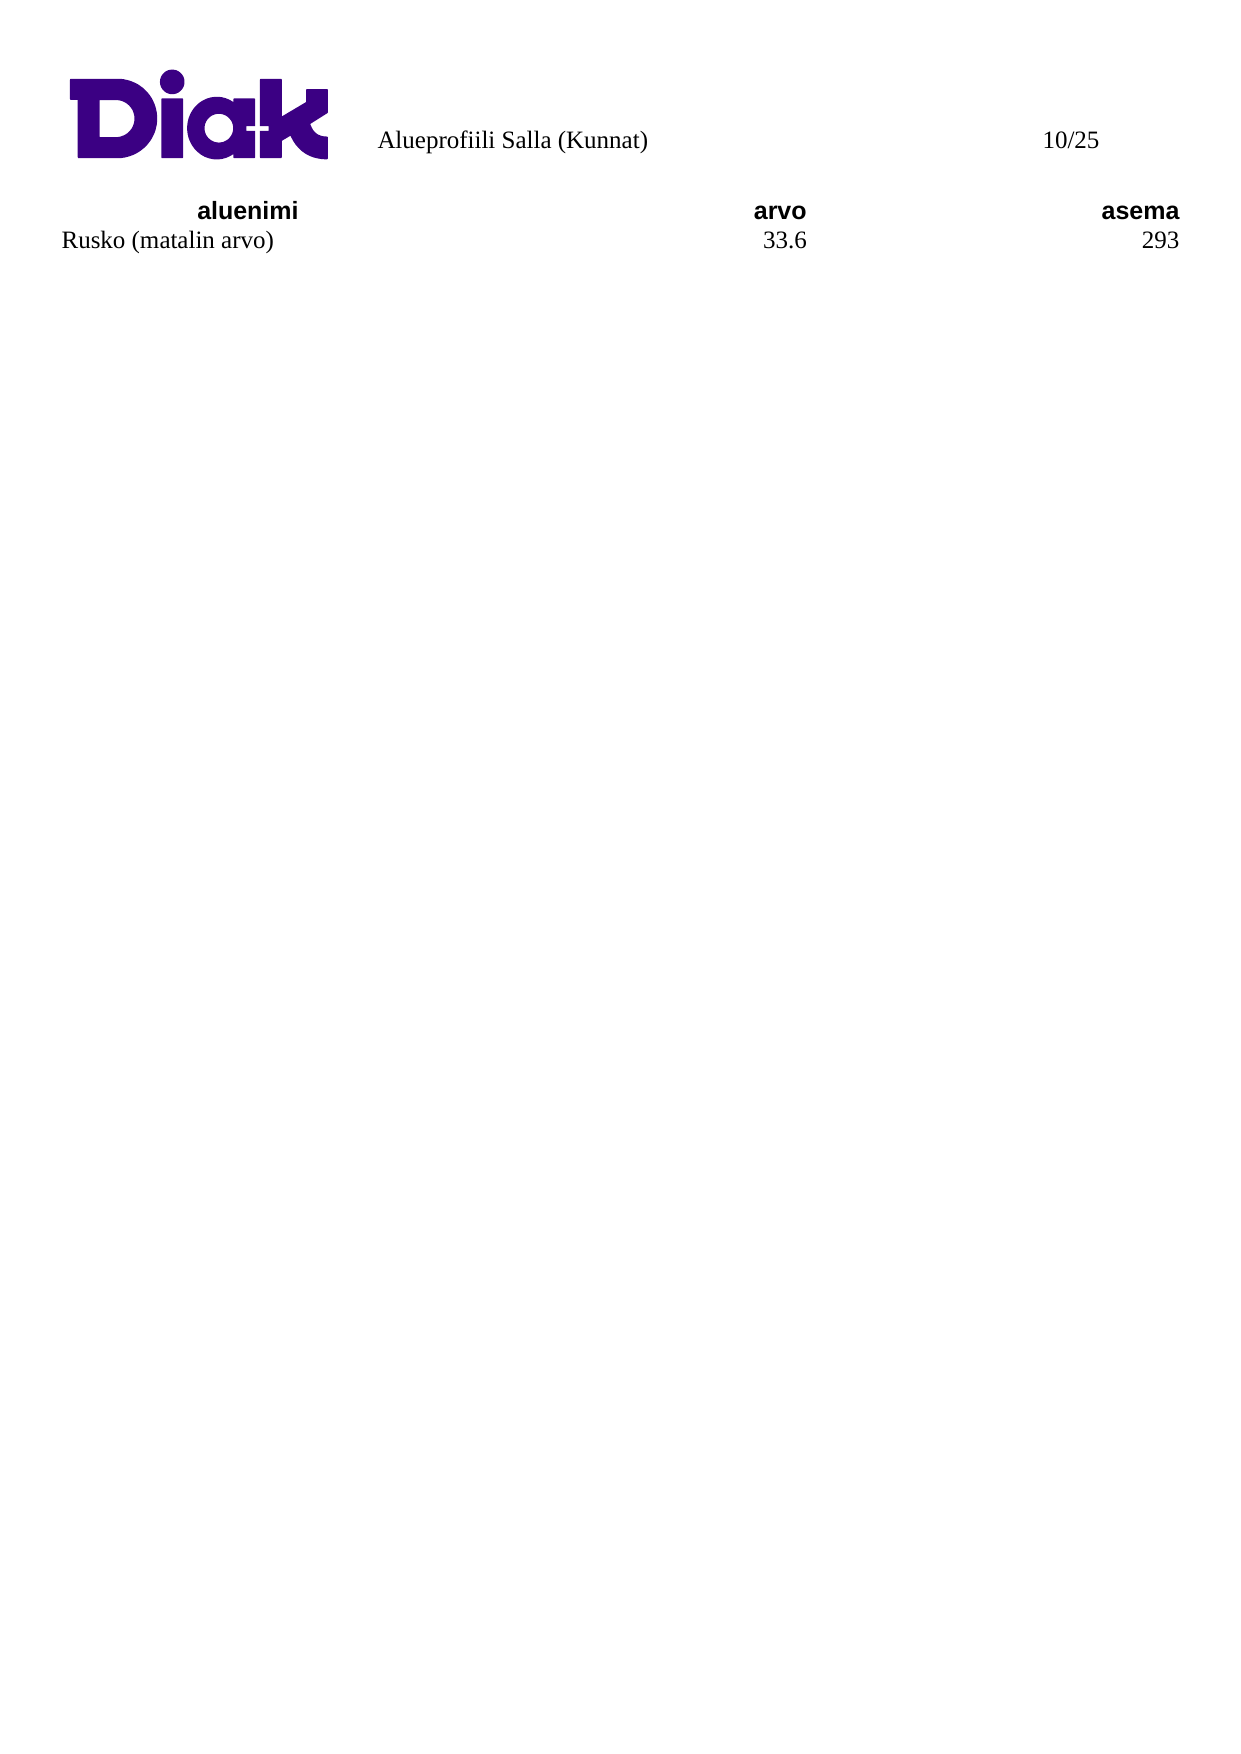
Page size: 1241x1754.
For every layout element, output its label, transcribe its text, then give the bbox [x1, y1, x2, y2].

table_header arvo [434, 196, 806, 225]
table_cell Rusko (matalin arvo) [61, 225, 434, 254]
table_cell 293 [806, 225, 1179, 254]
table_header asema [806, 196, 1179, 225]
table_cell 33.6 [434, 225, 806, 254]
table_header aluenimi [61, 196, 434, 225]
